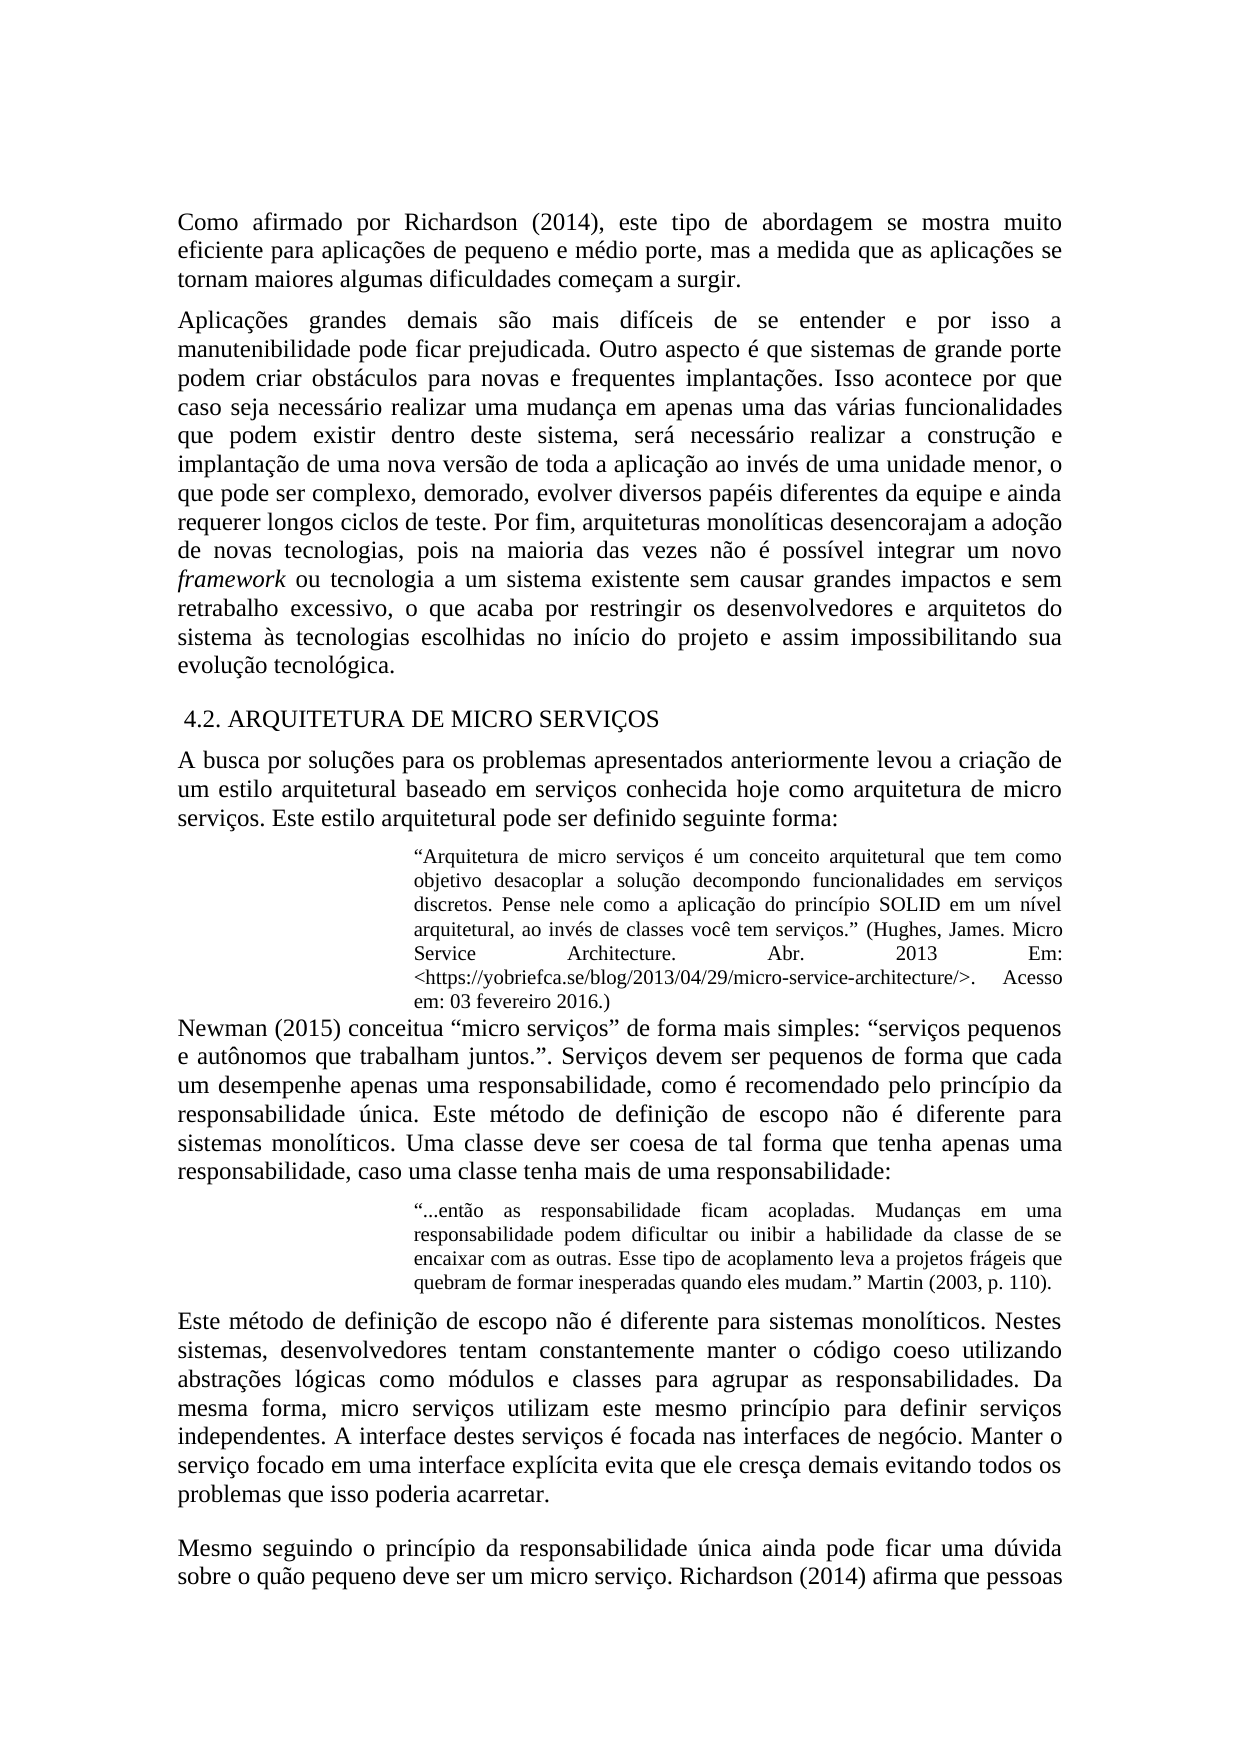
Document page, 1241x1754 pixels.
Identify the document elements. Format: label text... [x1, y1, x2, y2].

subtitle ARQUITETURA DE MICRO SERVIÇOS [177, 704, 1063, 733]
text “Arquitetura de micro serviços é um conceito arquitetural que tem como objetivo desacoplar a solução decompondo funcionalidades em serviços discretos. Pense nele como a aplicação do princípio SOLID em um nível arquitetural, ao invés de classes você tem serviços.” (Hughes, James. Micro Service Architecture. Abr. 2013 Em: <https://yobriefca.se/blog/2013/04/29/micro-service-architecture/>. Acesso em: 03 fevereiro 2016.) [413, 844, 1063, 1013]
text Como afirmado por Richardson (2014), este tipo de abordagem se mostra muito eficiente para aplicações de pequeno e médio porte, mas a medida que as aplicações se tornam maiores algumas dificuldades começam a surgir. [177, 207, 1063, 293]
text A busca por soluções para os problemas apresentados anteriormente levou a criação de um estilo arquitetural baseado em serviços conhecida hoje como arquitetura de micro serviços. Este estilo arquitetural pode ser definido seguinte forma: [177, 746, 1063, 832]
text Aplicações grandes demais são mais difíceis de se entender e por isso a manutenibilidade pode ficar prejudicada. Outro aspecto é que sistemas de grande porte podem criar obstáculos para novas e frequentes implantações. Isso acontece por que caso seja necessário realizar uma mudança em apenas uma das várias funcionalidades que podem existir dentro deste sistema, será necessário realizar a construção e implantação de uma nova versão de toda a aplicação ao invés de uma unidade menor, o que pode ser complexo, demorado, evolver diversos papéis diferentes da equipe e ainda requerer longos ciclos de teste. Por fim, arquiteturas monolíticas desencorajam a adoção de novas tecnologias, pois na maioria das vezes não é possível integrar um novo framework ou tecnologia a um sistema existente sem causar grandes impactos e sem retrabalho excessivo, o que acaba por restringir os desenvolvedores e arquitetos do sistema às tecnologias escolhidas no início do projeto e assim impossibilitando sua evolução tecnológica. [177, 306, 1063, 679]
text “...então as responsabilidade ficam acopladas. Mudanças em uma responsabilidade podem dificultar ou inibir a habilidade da classe de se encaixar com as outras. Esse tipo de acoplamento leva a projetos frágeis que quebram de formar inesperadas quando eles mudam.” Martin (2003, p. 110). [413, 1198, 1063, 1294]
text Este método de definição de escopo não é diferente para sistemas monolíticos. Nestes sistemas, desenvolvedores tentam constantemente manter o código coeso utilizando abstrações lógicas como módulos e classes para agrupar as responsabilidades. Da mesma forma, micro serviços utilizam este mesmo princípio para definir serviços independentes. A interface destes serviços é focada nas interfaces de negócio. Manter o serviço focado em uma interface explícita evita que ele cresça demais evitando todos os problemas que isso poderia acarretar. [177, 1306, 1063, 1508]
text Newman (2015) conceitua “micro serviços” de forma mais simples: “serviços pequenos e autônomos que trabalham juntos.”. Serviços devem ser pequenos de forma que cada um desempenhe apenas uma responsabilidade, como é recomendado pelo princípio da responsabilidade única. Este método de definição de escopo não é diferente para sistemas monolíticos. Uma classe deve ser coesa de tal forma que tenha apenas uma responsabilidade, caso uma classe tenha mais de uma responsabilidade: [177, 1013, 1063, 1185]
text Mesmo seguindo o princípio da responsabilidade única ainda pode ficar uma dúvida sobre o quão pequeno deve ser um micro serviço. Richardson (2014) afirma que pessoas [177, 1533, 1063, 1590]
